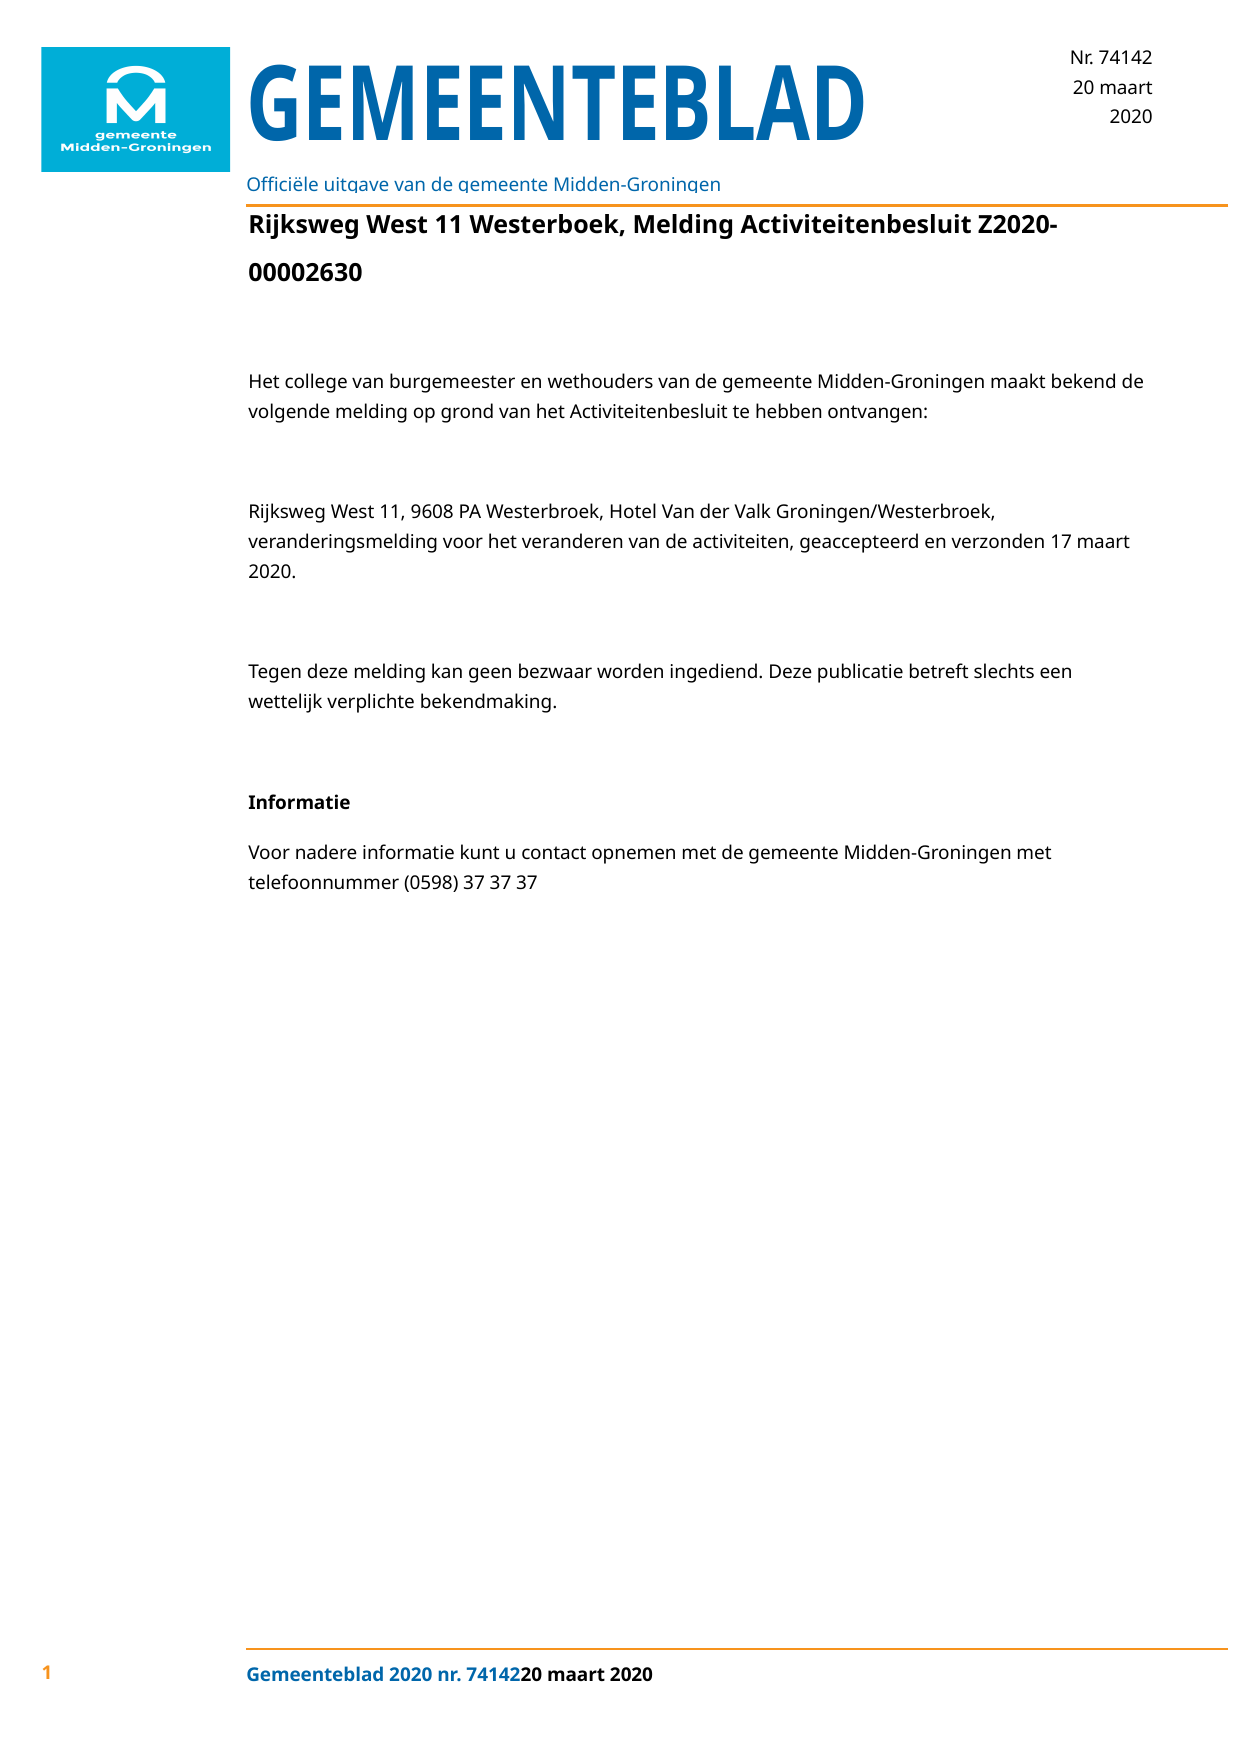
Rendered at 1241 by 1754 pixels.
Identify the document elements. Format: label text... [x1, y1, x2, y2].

picture [107, 89, 165, 122]
picture [184, 146, 190, 153]
text Rijksweg West 11 Westerboek, Melding Activiteitenbesluit Z2020-00002630 [248, 207, 1152, 288]
text Informatie [248, 789, 1152, 815]
text Het college van burgemeester en wethouders van de gemeente Midden-Groningen maakt bekend de volgende melding op grond van het Activiteitenbesluit te hebben ontvangen: [248, 368, 1152, 424]
text Rijksweg West 11, 9608 PA Westerbroek, Hotel Van der Valk Groningen/Westerbroek, veranderingsmelding voor het veranderen van de activiteiten, geaccepteerd en verzonden 17 maart 2020. [248, 499, 1152, 584]
text Voor nadere informatie kunt u contact opnemen met de gemeente Midden-Groningen met telefoonnummer (0598) 37 37 37 [248, 839, 1152, 895]
picture [108, 66, 164, 82]
text Tegen deze melding kan geen bezwaar worden ingediend. Deze publicatie betreft slechts een wettelijk verplichte bekendmaking. [248, 659, 1152, 714]
